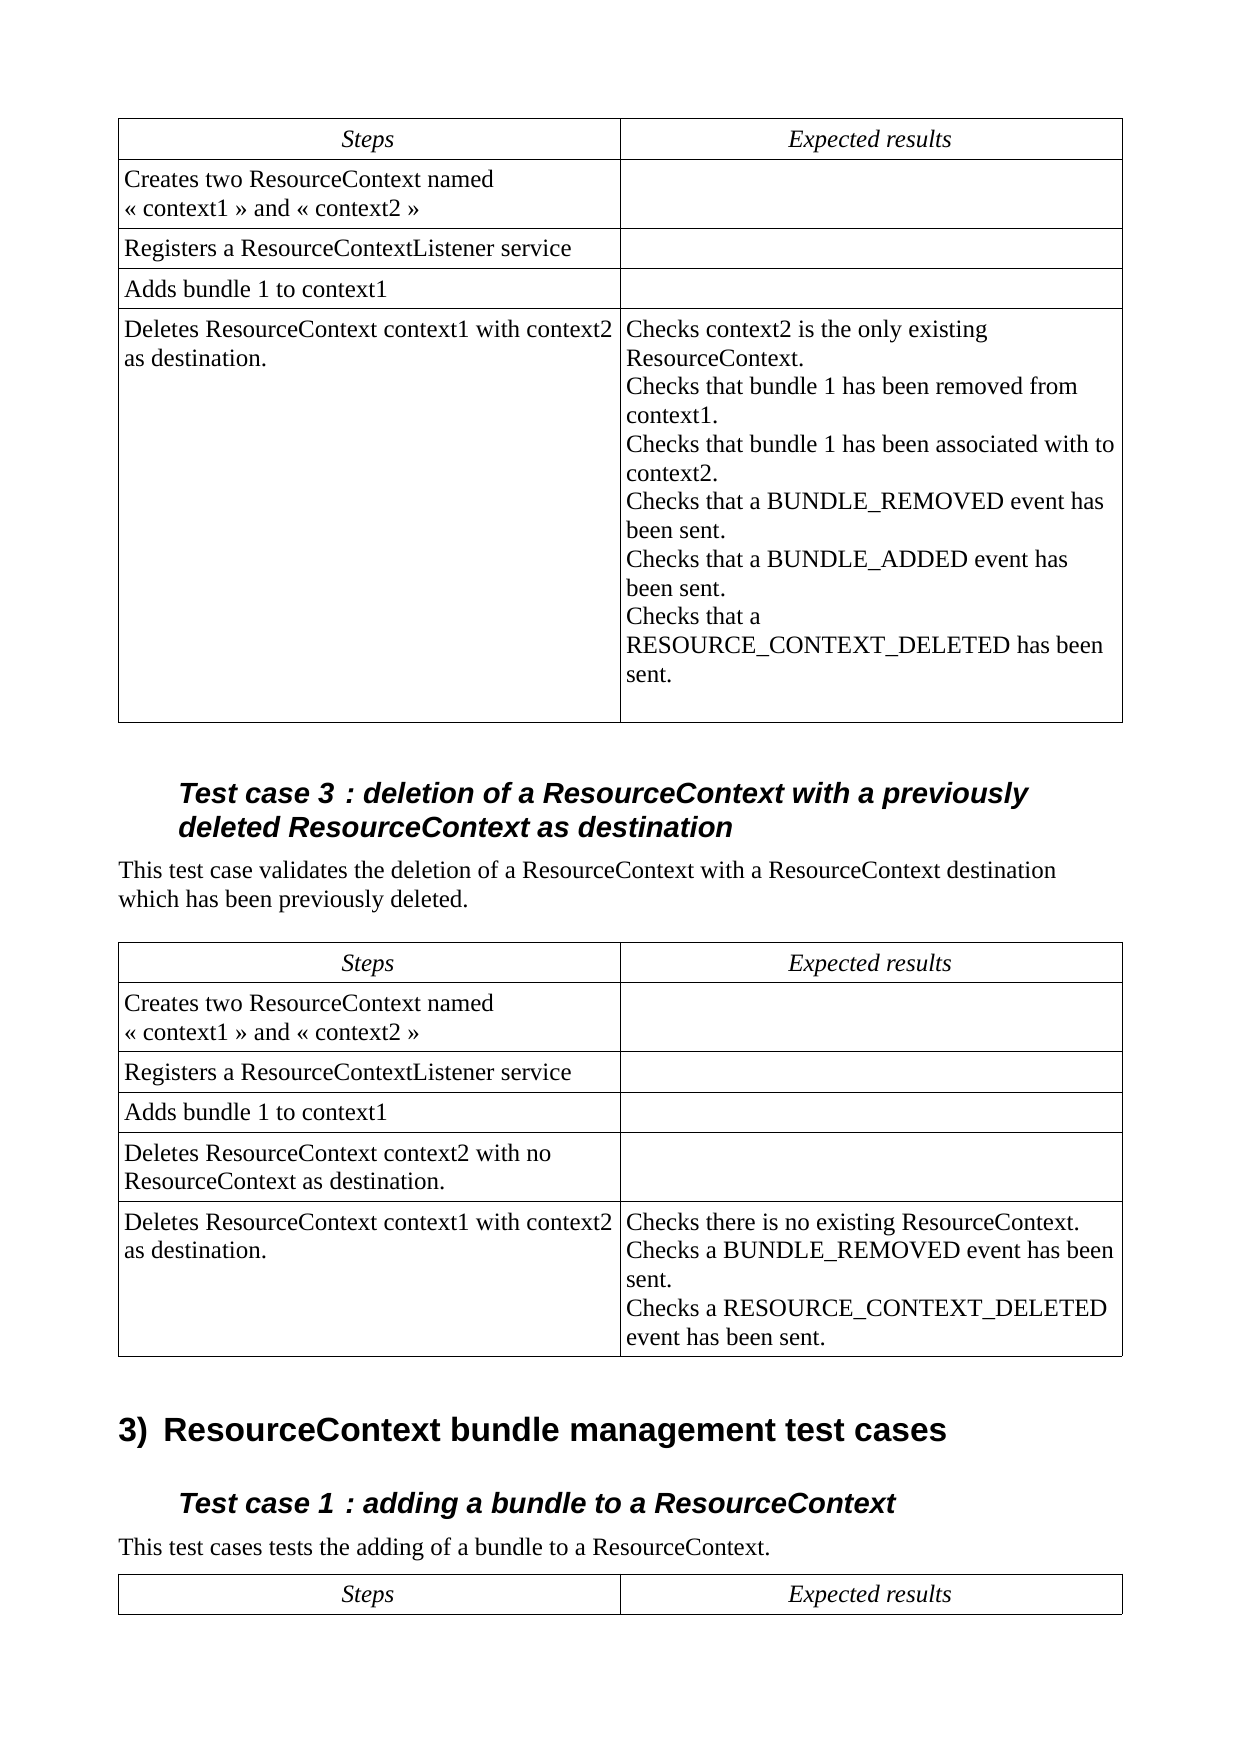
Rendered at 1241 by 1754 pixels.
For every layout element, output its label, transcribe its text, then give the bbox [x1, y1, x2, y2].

subtitle ResourceContext bundle management test cases [118, 1410, 1122, 1449]
table_cell Checks there is no existing ResourceContext. Checks a BUNDLE_REMOVED event has been sent. Checks a RESOURCE_CONTEXT_DELETED event has been sent. [621, 1202, 1122, 1356]
table_cell [621, 1093, 1122, 1132]
table_cell Deletes ResourceContext context1 with context2 as destination. [119, 309, 620, 722]
table_header Steps [119, 119, 620, 158]
table_cell [621, 229, 1122, 268]
table_cell Adds bundle 1 to context1 [119, 1093, 620, 1132]
table_cell Adds bundle 1 to context1 [119, 269, 620, 308]
table_cell [621, 1133, 1122, 1201]
table_header Expected results [621, 1575, 1122, 1614]
table_cell Creates two ResourceContext named « context1 » and « context2 » [119, 160, 620, 227]
text This test cases tests the adding of a bundle to a ResourceContext. [118, 1532, 1122, 1561]
table_header Expected results [621, 943, 1122, 982]
table_cell Checks context2 is the only existing ResourceContext. Checks that bundle 1 has been removed from context1. Checks that bundle 1 has been associated with to context2. Checks that a BUNDLE_REMOVED event has been sent. Checks that a BUNDLE_ADDED event has been sent. Checks that a RESOURCE_CONTEXT_DELETED has been sent. [621, 309, 1122, 722]
table_cell [621, 160, 1122, 227]
subtitle Test case 3 : deletion of a ResourceContext with a previously deleted ResourceContext as destination [118, 776, 1122, 843]
table_cell [621, 269, 1122, 308]
table_cell Deletes ResourceContext context1 with context2 as destination. [119, 1202, 620, 1356]
table_cell Deletes ResourceContext context2 with no ResourceContext as destination. [119, 1133, 620, 1201]
table_header Expected results [621, 119, 1122, 158]
table_cell Registers a ResourceContextListener service [119, 1052, 620, 1092]
table_cell Creates two ResourceContext named « context1 » and « context2 » [119, 983, 620, 1051]
table_cell Registers a ResourceContextListener service [119, 229, 620, 268]
text This test case validates the deletion of a ResourceContext with a ResourceContext destination which has been previously deleted. [118, 856, 1122, 913]
table_cell [621, 983, 1122, 1051]
table_cell [621, 1052, 1122, 1092]
table_header Steps [119, 1575, 620, 1614]
subtitle Test case 1 : adding a bundle to a ResourceContext [118, 1486, 1122, 1520]
table_header Steps [119, 943, 620, 982]
